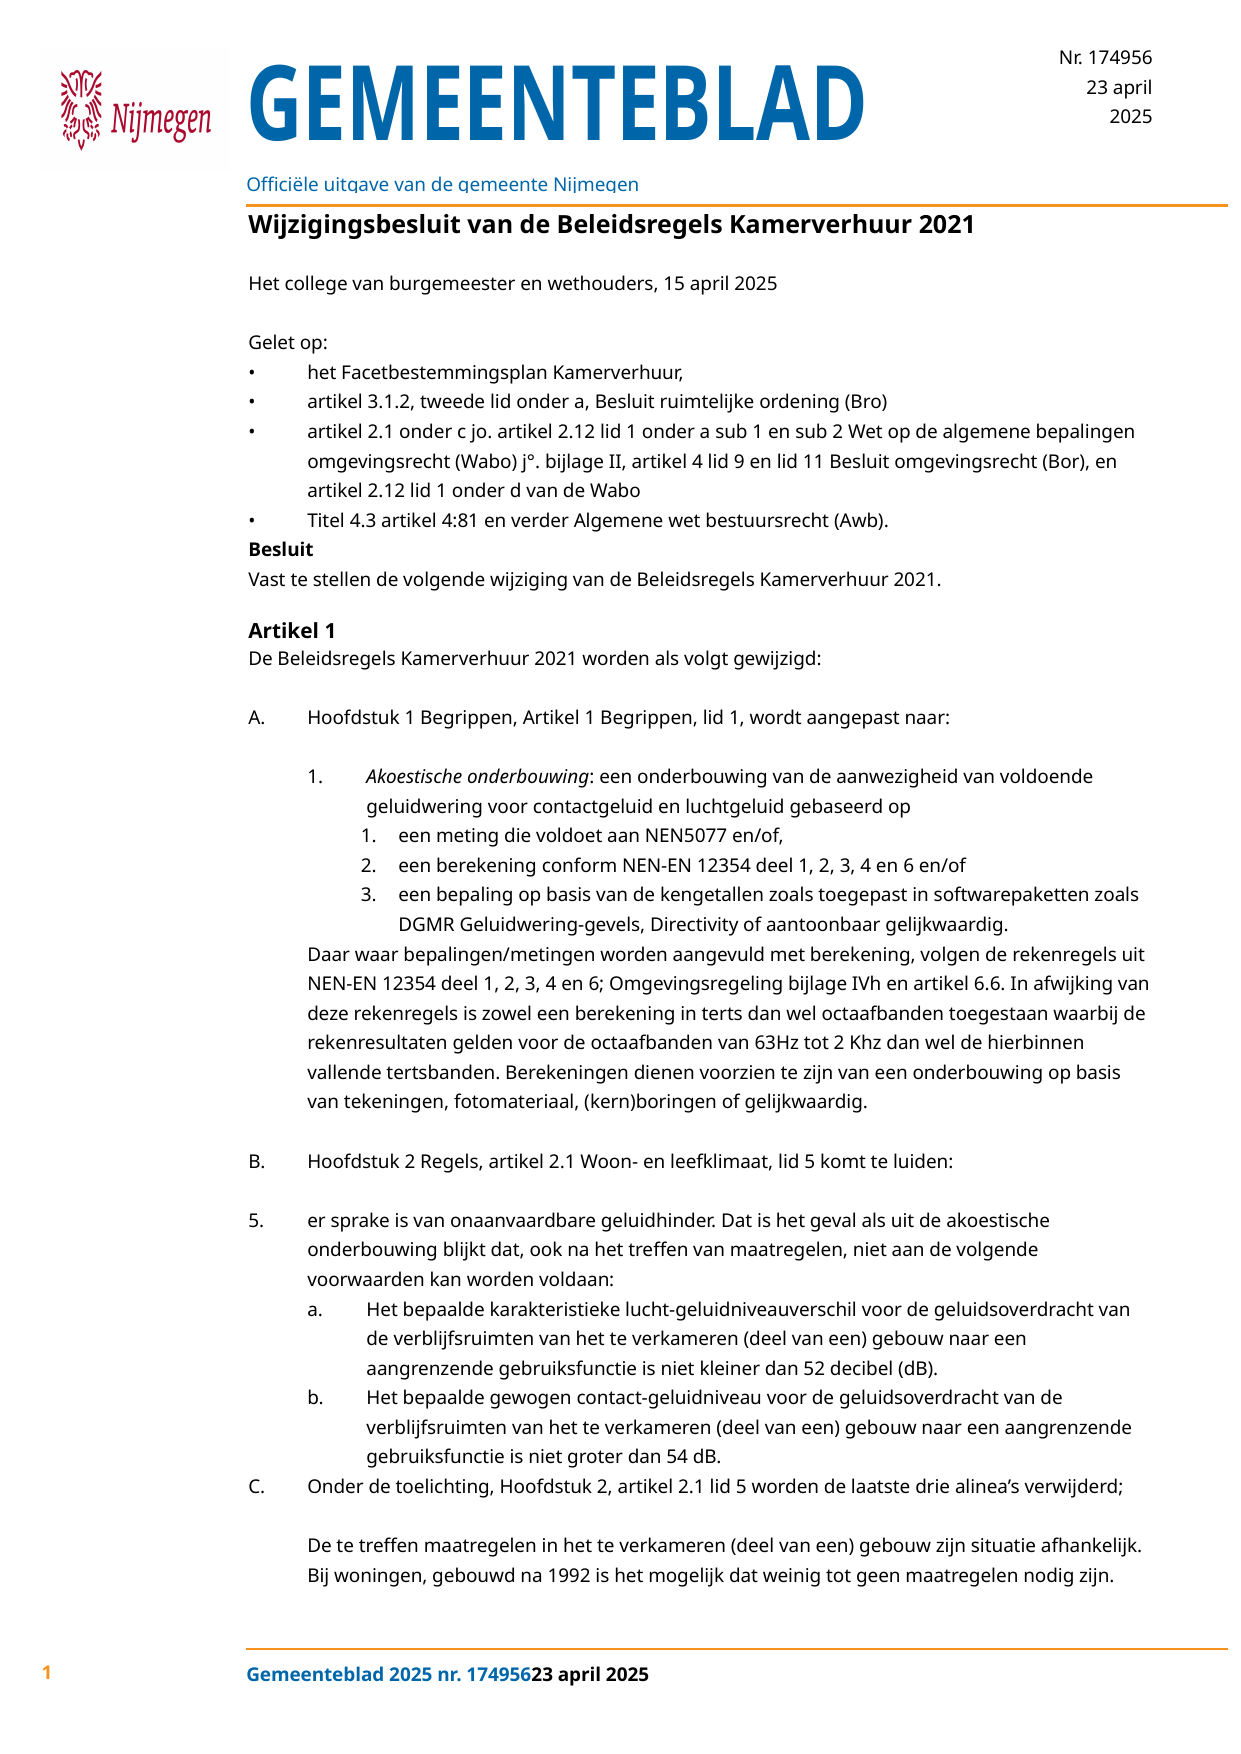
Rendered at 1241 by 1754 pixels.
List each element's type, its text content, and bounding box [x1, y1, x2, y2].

list het Facetbestemmingsplan Kamerverhuur, [248, 359, 1152, 385]
list artikel 3.1.2, tweede lid onder a, Besluit ruimtelijke ordening (Bro) [248, 389, 1152, 414]
text De Beleidsregels Kamerverhuur 2021 worden als volgt gewijzigd: [248, 645, 1152, 671]
text Wijzigingsbesluit van de Beleidsregels Kamerverhuur 2021 [248, 207, 1152, 241]
list Hoofdstuk 2 Regels, artikel 2.1 Woon- en leefklimaat, lid 5 komt te luiden: [248, 1148, 1152, 1174]
list Het bepaalde karakteristieke lucht-geluidniveauverschil voor de geluidsoverdracht van de verblijfsruimten van het te verkameren (deel van een) gebouw naar een aangrenzende gebruiksfunctie is niet kleiner dan 52 decibel (dB). [307, 1296, 1152, 1381]
text Vast te stellen de volgende wijziging van de Beleidsregels Kamerverhuur 2021. [248, 566, 1152, 592]
list Onder de toelichting, Hoofdstuk 2, artikel 2.1 lid 5 worden de laatste drie alinea’s verwijderd; [248, 1473, 1152, 1499]
list De te treffen maatregelen in het te verkameren (deel van een) gebouw zijn situatie afhankelijk. Bij woningen, gebouwd na 1992 is het mogelijk dat weinig tot geen maatregelen nodig zijn. [248, 1532, 1152, 1588]
list Het bepaalde gewogen contact-geluidniveau voor de geluidsoverdracht van de verblijfsruimten van het te verkameren (deel van een) gebouw naar een aangrenzende gebruiksfunctie is niet groter dan 54 dB. [307, 1384, 1152, 1469]
text Het college van burgemeester en wethouders, 15 april 2025 [248, 270, 1152, 296]
list een meting die voldoet aan NEN5077 en/of, [361, 822, 1152, 848]
list Hoofdstuk 1 Begrippen, Artikel 1 Begrippen, lid 1, wordt aangepast naar: [248, 704, 1152, 730]
list een bepaling op basis van de kengetallen zoals toegepast in softwarepaketten zoals DGMR Geluidwering-gevels, Directivity of aantoonbaar gelijkwaardig. [361, 882, 1152, 937]
picture [41, 47, 231, 172]
list Daar waar bepalingen/metingen worden aangevuld met berekening, volgen de rekenregels uit NEN-EN 12354 deel 1, 2, 3, 4 en 6; Omgevingsregeling bijlage IVh en artikel 6.6. In afwijking van deze rekenregels is zowel een berekening in terts dan wel octaafbanden toegestaan waarbij de rekenresultaten gelden voor de octaafbanden van 63Hz tot 2 Khz dan wel de hierbinnen vallende tertsbanden. Berekeningen dienen voorzien te zijn van een onderbouwing op basis van tekeningen, fotomateriaal, (kern)boringen of gelijkwaardig. [248, 941, 1152, 1114]
list Akoestische onderbouwing: een onderbouwing van de aanwezigheid van voldoende geluidwering voor contactgeluid en luchtgeluid gebaseerd op [307, 763, 1152, 819]
text Gelet op: [248, 329, 1152, 355]
text Artikel 1 [248, 617, 1152, 645]
list een berekening conform NEN-EN 12354 deel 1, 2, 3, 4 en 6 en/of [361, 852, 1152, 878]
list er sprake is van onaanvaardbare geluidhinder. Dat is het geval als uit de akoestische onderbouwing blijkt dat, ook na het treffen van maatregelen, niet aan de volgende voorwaarden kan worden voldaan: [248, 1207, 1152, 1292]
list Titel 4.3 artikel 4:81 en verder Algemene wet bestuursrecht (Awb). [248, 507, 1152, 533]
list artikel 2.1 onder c jo. artikel 2.12 lid 1 onder a sub 1 en sub 2 Wet op de algemene bepalingen omgevingsrecht (Wabo) j°. bijlage II, artikel 4 lid 9 en lid 11 Besluit omgevingsrecht (Bor), en artikel 2.12 lid 1 onder d van de Wabo [248, 418, 1152, 503]
text Besluit [248, 537, 1152, 562]
